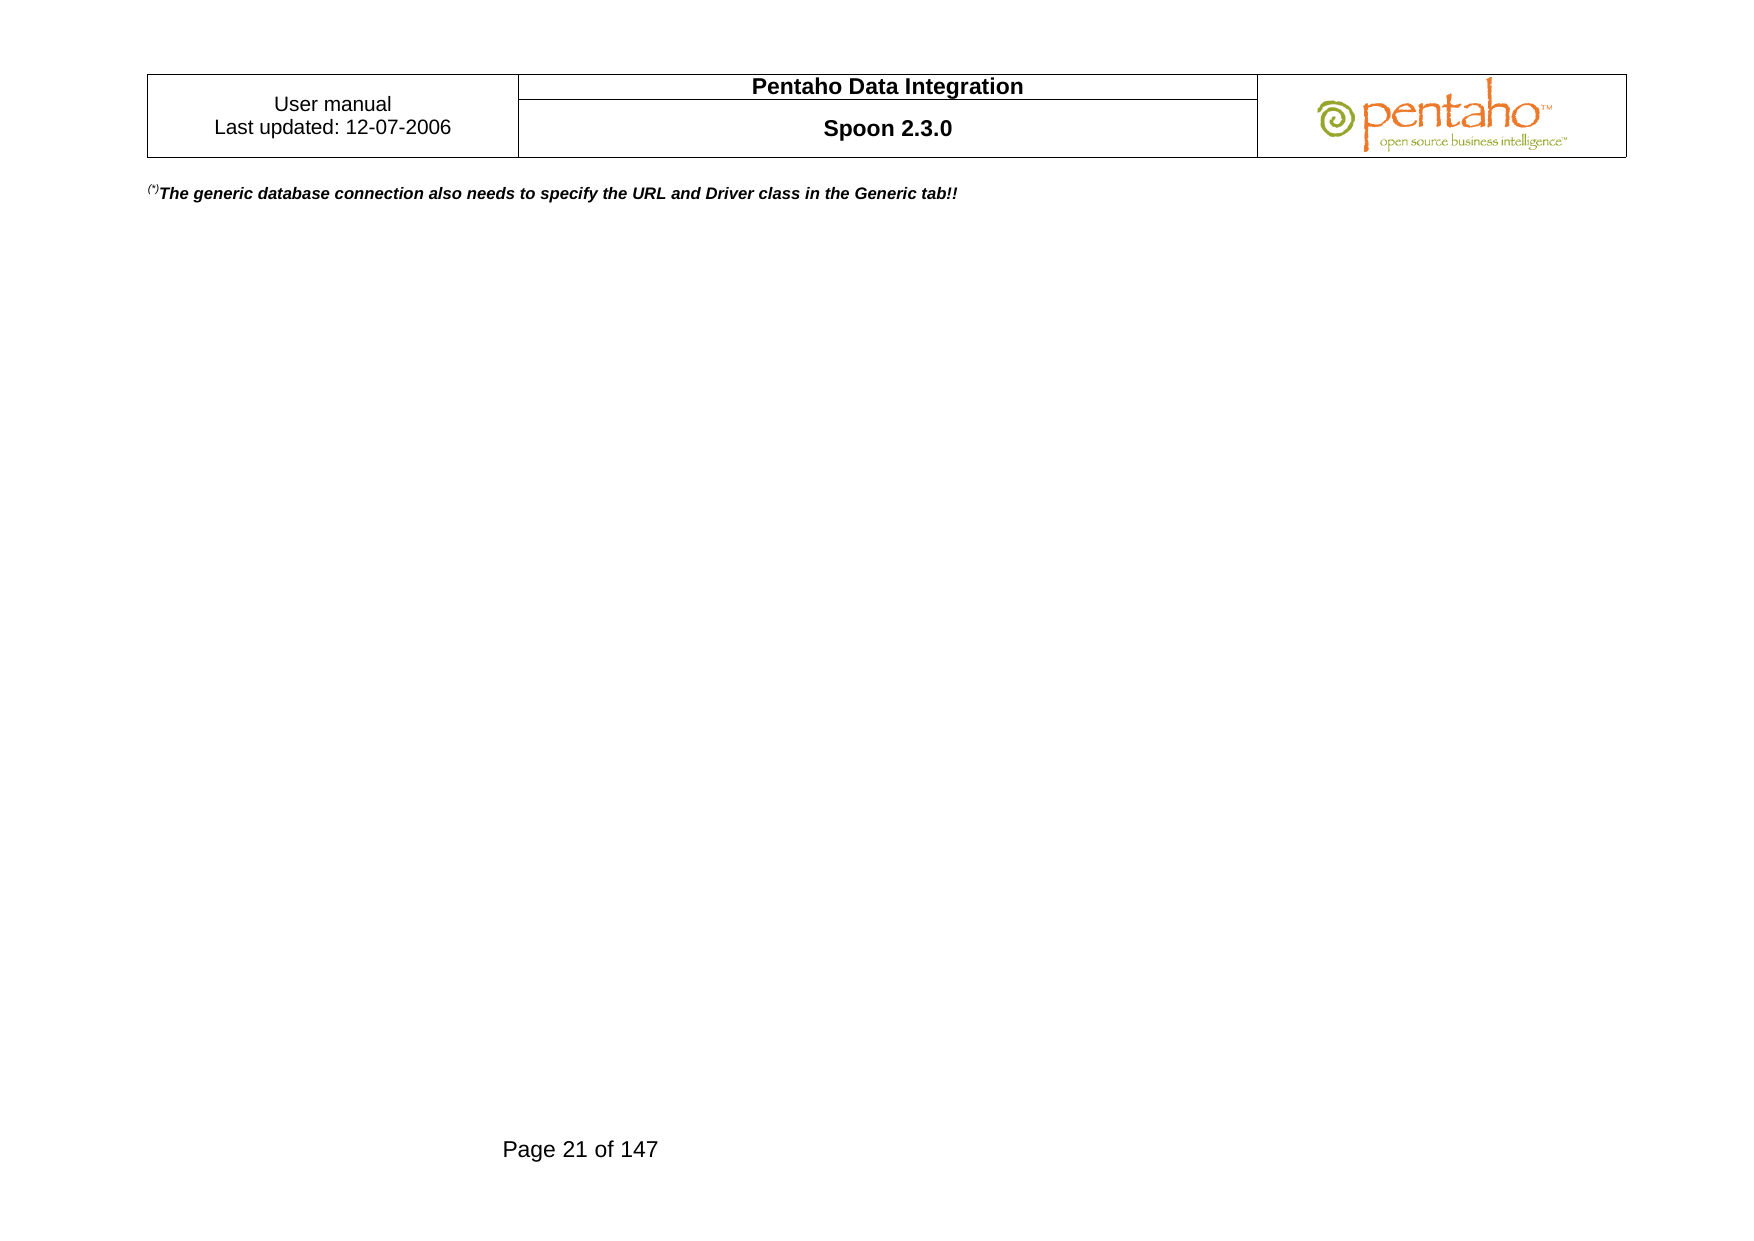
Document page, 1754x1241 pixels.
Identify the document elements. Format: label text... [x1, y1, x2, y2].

text (*)The generic database connection also needs to specify the URL and Driver class in the Generic tab!! [148, 183, 1627, 204]
